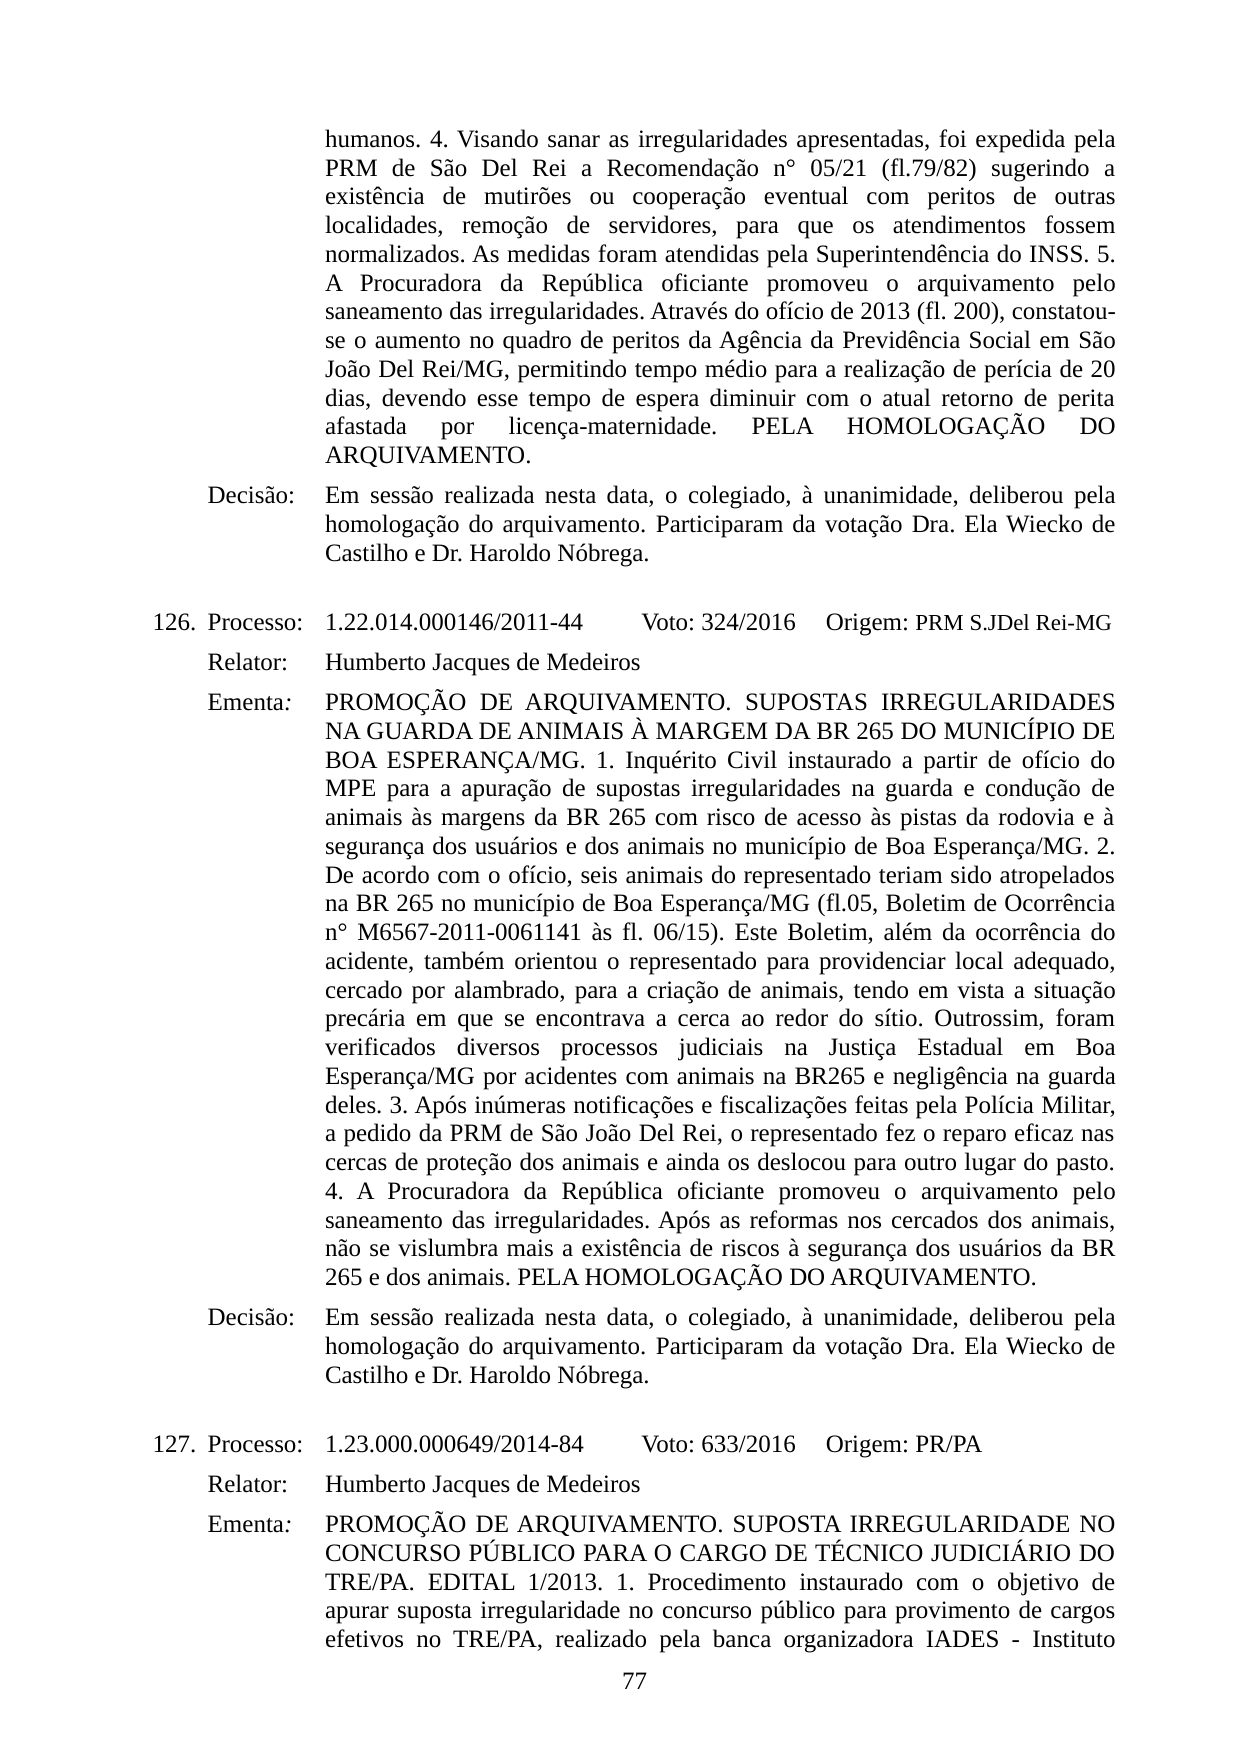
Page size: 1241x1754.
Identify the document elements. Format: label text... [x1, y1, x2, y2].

table_cell PROMOÇÃO DE ARQUIVAMENTO. SUPOSTA IRREGULARIDADE NO CONCURSO PÚBLICO PARA O CARGO DE TÉCNICO JUDICIÁRIO DO TRE/PA. EDITAL 1/2013. 1. Procedimento instaurado com o objetivo de apurar suposta irregularidade no concurso público para provimento de cargos efetivos no TRE/PA, realizado pela banca organizadora IADES - Instituto [319, 1504, 1122, 1659]
table_cell Relator: [202, 1463, 319, 1503]
table_header Processo: [202, 601, 319, 641]
table_cell Ementa: [202, 1504, 319, 1659]
table_cell [146, 641, 202, 681]
table_header Origem: PR/PA [820, 1423, 1122, 1463]
table_cell [146, 118, 202, 474]
table_cell Ementa: [202, 681, 319, 1297]
table_header 127. [146, 1423, 202, 1463]
table_cell [146, 1463, 202, 1503]
table_cell [146, 681, 202, 1297]
table_header Voto: 324/2016 [635, 601, 820, 641]
table_header 1.22.014.000146/2011-44 [319, 601, 635, 641]
table_cell Decisão: [202, 475, 319, 572]
table_cell Relator: [202, 641, 319, 681]
table_cell PROMOÇÃO DE ARQUIVAMENTO. SUPOSTAS IRREGULARIDADES NA GUARDA DE ANIMAIS À MARGEM DA BR 265 DO MUNICÍPIO DE BOA ESPERANÇA/MG. 1. Inquérito Civil instaurado a partir de ofício do MPE para a apuração de supostas irregularidades na guarda e condução de animais às margens da BR 265 com risco de acesso às pistas da rodovia e à segurança dos usuários e dos animais no município de Boa Esperança/MG. 2. De acordo com o ofício, seis animais do representado teriam sido atropelados na BR 265 no município de Boa Esperança/MG (fl.05, Boletim de Ocorrência n° M6567-2011-0061141 às fl. 06/15). Este Boletim, além da ocorrência do acidente, também orientou o representado para providenciar local adequado, cercado por alambrado, para a criação de animais, tendo em vista a situação precária em que se encontrava a cerca ao redor do sítio. Outrossim, foram verificados diversos processos judiciais na Justiça Estadual em Boa Esperança/MG por acidentes com animais na BR265 e negligência na guarda deles. 3. Após inúmeras notificações e fiscalizações feitas pela Polícia Militar, a pedido da PRM de São João Del Rei, o representado fez o reparo eficaz nas cercas de proteção dos animais e ainda os deslocou para outro lugar do pasto. 4. A Procuradora da República oficiante promoveu o arquivamento pelo saneamento das irregularidades. Após as reformas nos cercados dos animais, não se vislumbra mais a existência de riscos à segurança dos usuários da BR 265 e dos animais. PELA HOMOLOGAÇÃO DO ARQUIVAMENTO. [319, 681, 1122, 1297]
table_cell Em sessão realizada nesta data, o colegiado, à unanimidade, deliberou pela homologação do arquivamento. Participaram da votação Dra. Ela Wiecko de Castilho e Dr. Haroldo Nóbrega. [319, 1297, 1122, 1394]
table_cell Em sessão realizada nesta data, o colegiado, à unanimidade, deliberou pela homologação do arquivamento. Participaram da votação Dra. Ela Wiecko de Castilho e Dr. Haroldo Nóbrega. [319, 475, 1122, 572]
table_header Voto: 633/2016 [635, 1423, 820, 1463]
table_cell [146, 1297, 202, 1394]
table_cell [202, 118, 319, 474]
table_header Origem: PRM S.JDel Rei-MG [820, 601, 1122, 641]
table_cell [146, 1504, 202, 1659]
table_header 1.23.000.000649/2014-84 [319, 1423, 635, 1463]
table_cell Humberto Jacques de Medeiros [319, 641, 1122, 681]
table_cell Decisão: [202, 1297, 319, 1394]
table_cell humanos. 4. Visando sanar as irregularidades apresentadas, foi expedida pela PRM de São Del Rei a Recomendação n° 05/21 (fl.79/82) sugerindo a existência de mutirões ou cooperação eventual com peritos de outras localidades, remoção de servidores, para que os atendimentos fossem normalizados. As medidas foram atendidas pela Superintendência do INSS. 5. A Procuradora da República oficiante promoveu o arquivamento pelo saneamento das irregularidades. Através do ofício de 2013 (fl. 200), constatou-se o aumento no quadro de peritos da Agência da Previdência Social em São João Del Rei/MG, permitindo tempo médio para a realização de perícia de 20 dias, devendo esse tempo de espera diminuir com o atual retorno de perita afastada por licença-maternidade. PELA HOMOLOGAÇÃO DO ARQUIVAMENTO. [319, 118, 1122, 474]
table_header 126. [146, 601, 202, 641]
table_header Processo: [202, 1423, 319, 1463]
table_cell [146, 475, 202, 572]
table_cell Humberto Jacques de Medeiros [319, 1463, 1122, 1503]
